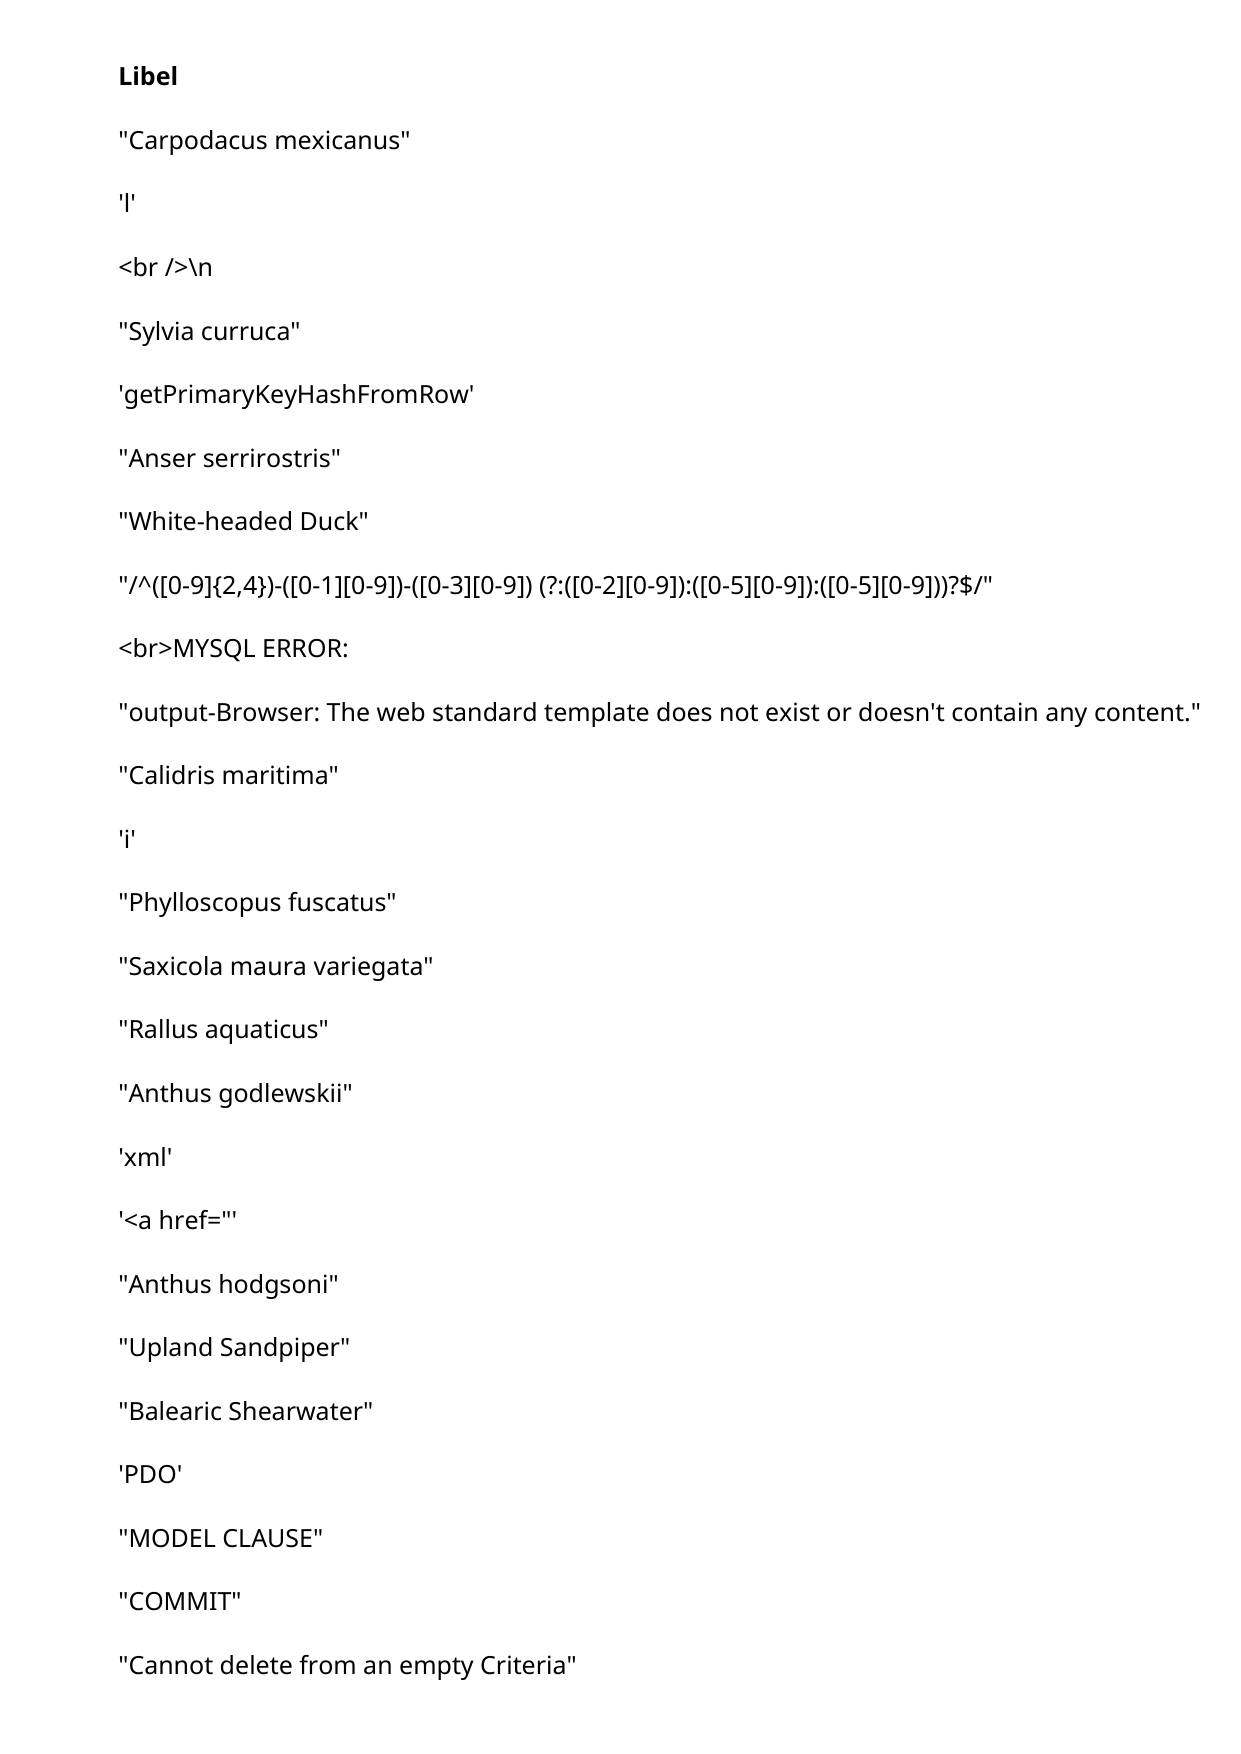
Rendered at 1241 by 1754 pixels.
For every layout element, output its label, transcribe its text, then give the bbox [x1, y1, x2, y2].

table_cell 'i' [118, 822, 1240, 885]
table_cell "COMMIT" [118, 1584, 1240, 1648]
table_cell <br>MYSQL ERROR: [118, 631, 1240, 694]
table_cell "Saxicola maura variegata" [118, 949, 1240, 1012]
table_cell "Upland Sandpiper" [118, 1330, 1240, 1393]
table_cell "White-headed Duck" [118, 504, 1240, 567]
table_cell "MODEL CLAUSE" [118, 1521, 1240, 1584]
table_cell 'PDO' [118, 1457, 1240, 1521]
table_cell "Phylloscopus fuscatus" [118, 885, 1240, 949]
table_cell "Balearic Shearwater" [118, 1394, 1240, 1457]
table_cell 'l' [118, 186, 1240, 250]
table_cell "Anthus godlewskii" [118, 1076, 1240, 1139]
table_cell "Rallus aquaticus" [118, 1012, 1240, 1076]
table_cell 'getPrimaryKeyHashFromRow' [118, 377, 1240, 440]
table_cell "Calidris maritima" [118, 758, 1240, 822]
table_cell "Sylvia curruca" [118, 313, 1240, 377]
table_cell "Anser serrirostris" [118, 440, 1240, 504]
table_cell "Cannot delete from an empty Criteria" [118, 1648, 1240, 1682]
table_cell "output-Browser: The web standard template does not exist or doesn't contain any content." [118, 695, 1240, 758]
table_cell "Anthus hodgsoni" [118, 1266, 1240, 1330]
table_cell '<a href="' [118, 1203, 1240, 1266]
table_cell 'xml' [118, 1139, 1240, 1203]
table_cell "Carpodacus mexicanus" [118, 123, 1240, 186]
table_cell <br />\n [118, 250, 1240, 313]
table_cell "/^([0-9]{2,4})-([0-1][0-9])-([0-3][0-9]) (?:([0-2][0-9]):([0-5][0-9]):([0-5][0-9]))?$/" [118, 568, 1240, 631]
table_header Libel [118, 59, 1240, 123]
